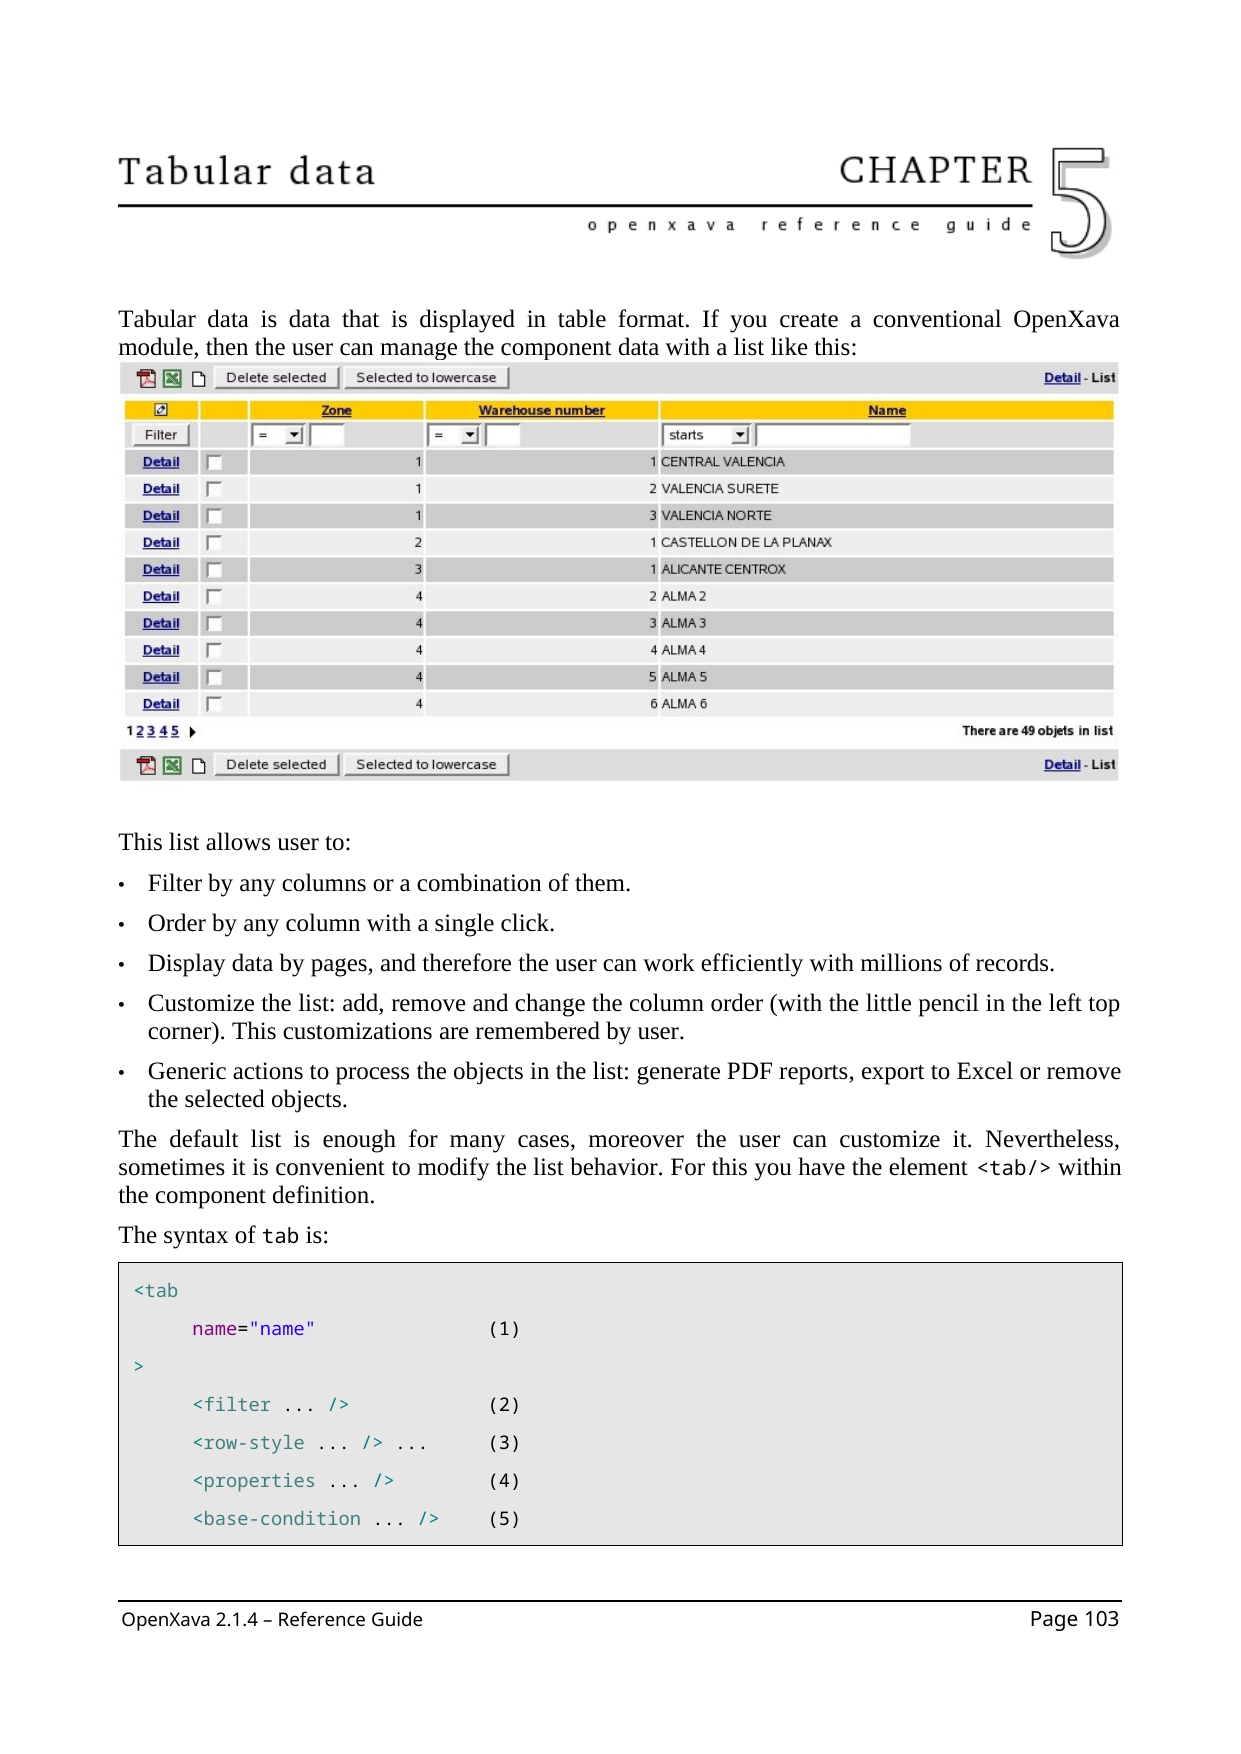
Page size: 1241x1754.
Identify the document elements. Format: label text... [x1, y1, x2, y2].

text <properties ... /> (4) [119, 1452, 1122, 1490]
list Display data by pages, and therefore the user can work efficiently with millions of records. [118, 949, 1122, 977]
text Tabular data is data that is displayed in table format. If you create a conventional OpenXava module, then the user can manage the component data with a list like this: [118, 305, 1122, 360]
text The default list is enough for many cases, moreover the user can customize it. Nevertheless, sometimes it is convenient to modify the list behavior. For this you have the element <tab/> within the component definition. [118, 1125, 1122, 1209]
text name="name" (1) [119, 1300, 1122, 1338]
subtitle Tabular data [118, 288, 1122, 293]
text This list allows user to: [118, 828, 1122, 856]
text <base-condition ... /> (5) [119, 1490, 1122, 1545]
picture [118, 118, 1122, 288]
text <tab [119, 1263, 1122, 1300]
list Filter by any columns or a combination of them. [118, 869, 1122, 896]
text <filter ... /> (2) [119, 1376, 1122, 1414]
list Order by any column with a single click. [118, 909, 1122, 937]
list Generic actions to process the objects in the list: generate PDF reports, export to Excel or remove the selected objects. [118, 1057, 1122, 1113]
text > [119, 1338, 1122, 1376]
text <row-style ... /> ... (3) [119, 1414, 1122, 1452]
list Customize the list: add, remove and change the column order (with the little pencil in the left top corner). This customizations are remembered by user. [118, 989, 1122, 1045]
picture [118, 360, 1122, 789]
text The syntax of tab is: [118, 1221, 1122, 1249]
